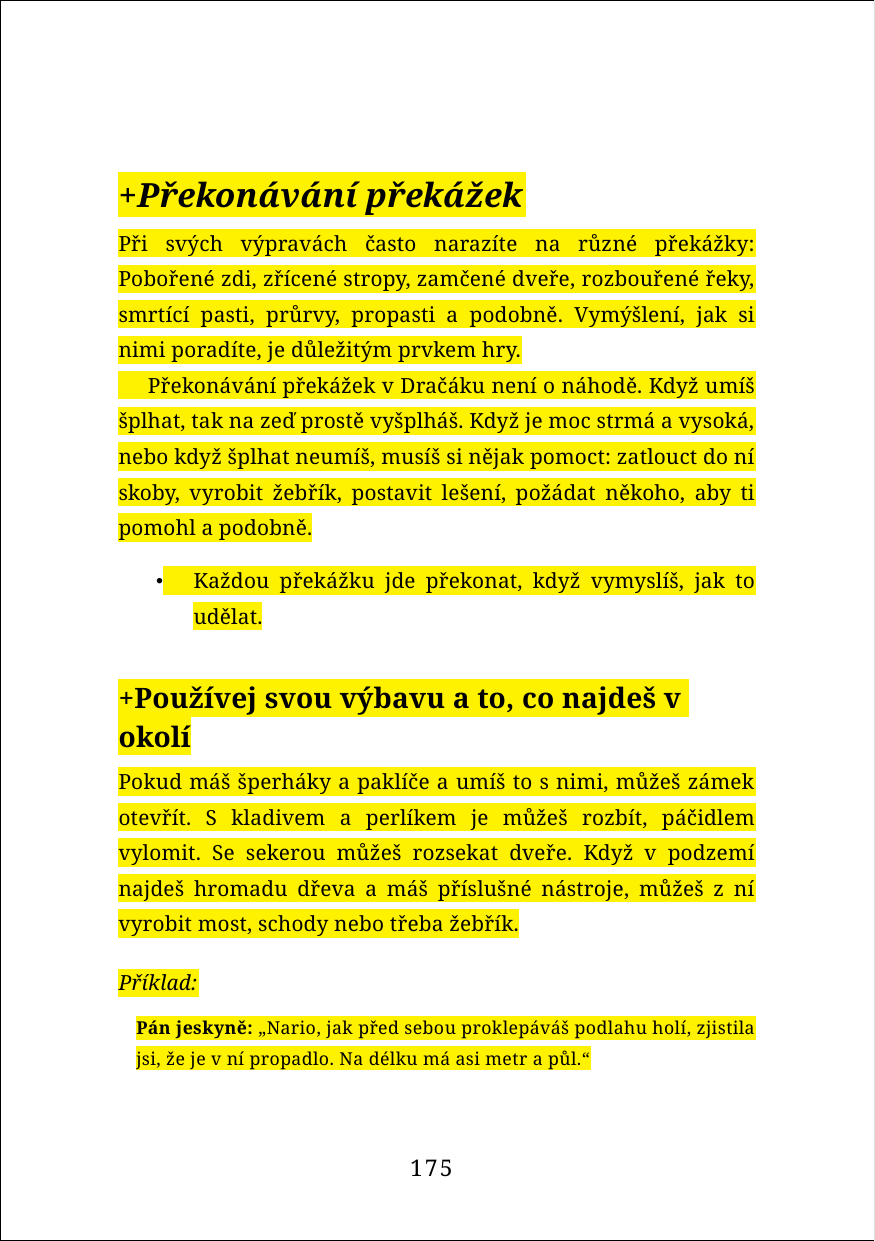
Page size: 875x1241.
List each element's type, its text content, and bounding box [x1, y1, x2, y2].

subtitle +Používej svou výbavu a to, co najdeš v okolí [118, 679, 756, 755]
text Příklad: [118, 968, 756, 997]
list Každou překážku jde překonat, když vymyslíš, jak to udělat. [156, 566, 756, 630]
text Pokud máš šperháky a paklíče a umíš to s nimi, můžeš zámek otevřít. S kladivem a perlíkem je můžeš rozbít, páčidlem vylomit. Se sekerou můžeš rozsekat dveře. Když v podzemí najdeš hromadu dřeva a máš příslušné nástroje, můžeš z ní vyrobit most, schody nebo třeba žebřík. [118, 767, 756, 938]
text Pán jeskyně: „Nario, jak před sebou proklepáváš podlahu holí, zjistila jsi, že je v ní propadlo. Na délku má asi metr a půl.“ [136, 1016, 756, 1070]
text Při svých výpravách často narazíte na různé překážky: Pobořené zdi, zřícené stropy, zamčené dveře, rozbouřené řeky, smrtící pasti, průrvy, propasti a podobně. Vymýšlení, jak si nimi poradíte, je důležitým prvkem hry. Překonávání překážek v Dračáku není o náhodě. Když umíš šplhat, tak na zeď prostě vyšplháš. Když je moc strmá a vysoká, nebo když šplhat neumíš, musíš si nějak pomoct: zatlouct do ní skoby, vyrobit žebřík, postavit lešení, požádat někoho, aby ti pomohl a podobně. [118, 229, 756, 542]
subtitle +Překonávání překážek [118, 172, 756, 217]
